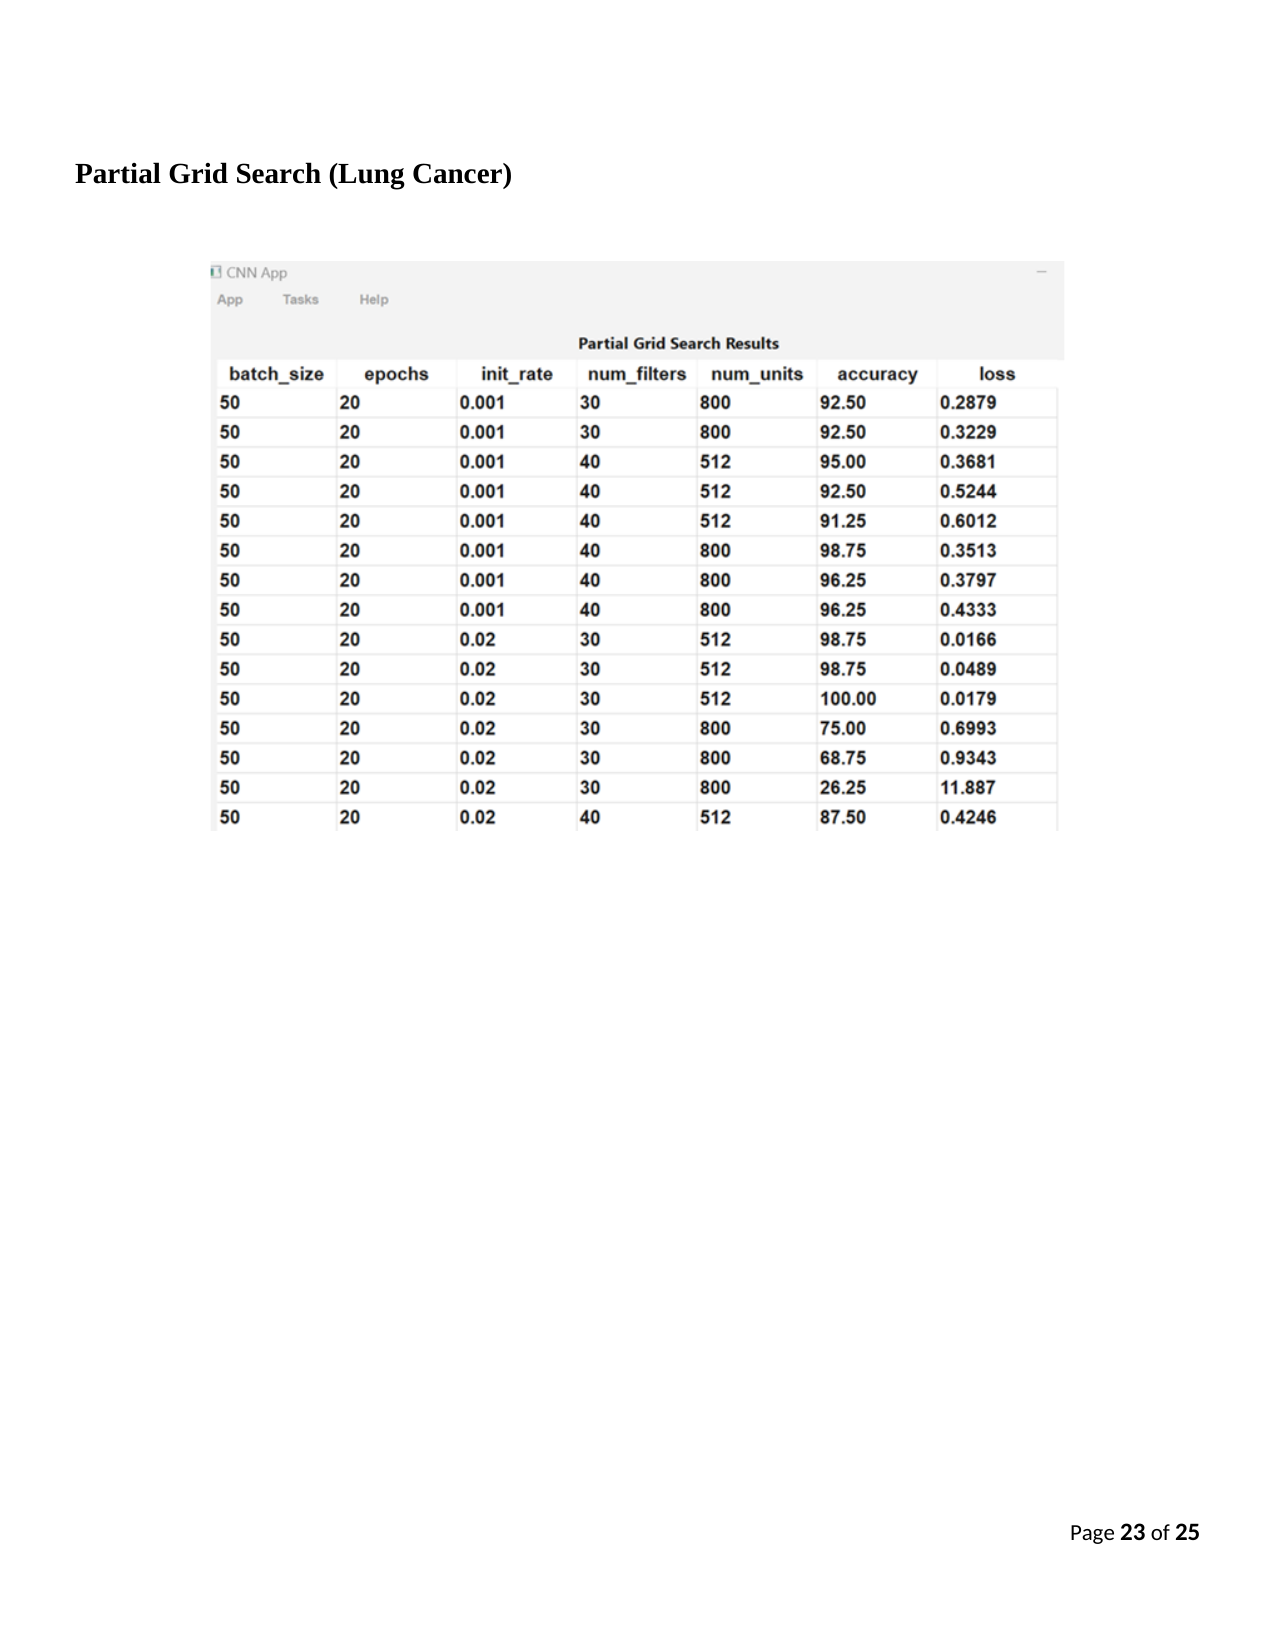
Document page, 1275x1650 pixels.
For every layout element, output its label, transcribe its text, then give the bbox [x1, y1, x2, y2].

picture [210, 261, 1065, 831]
text Partial Grid Search (Lung Cancer) [75, 156, 1200, 189]
